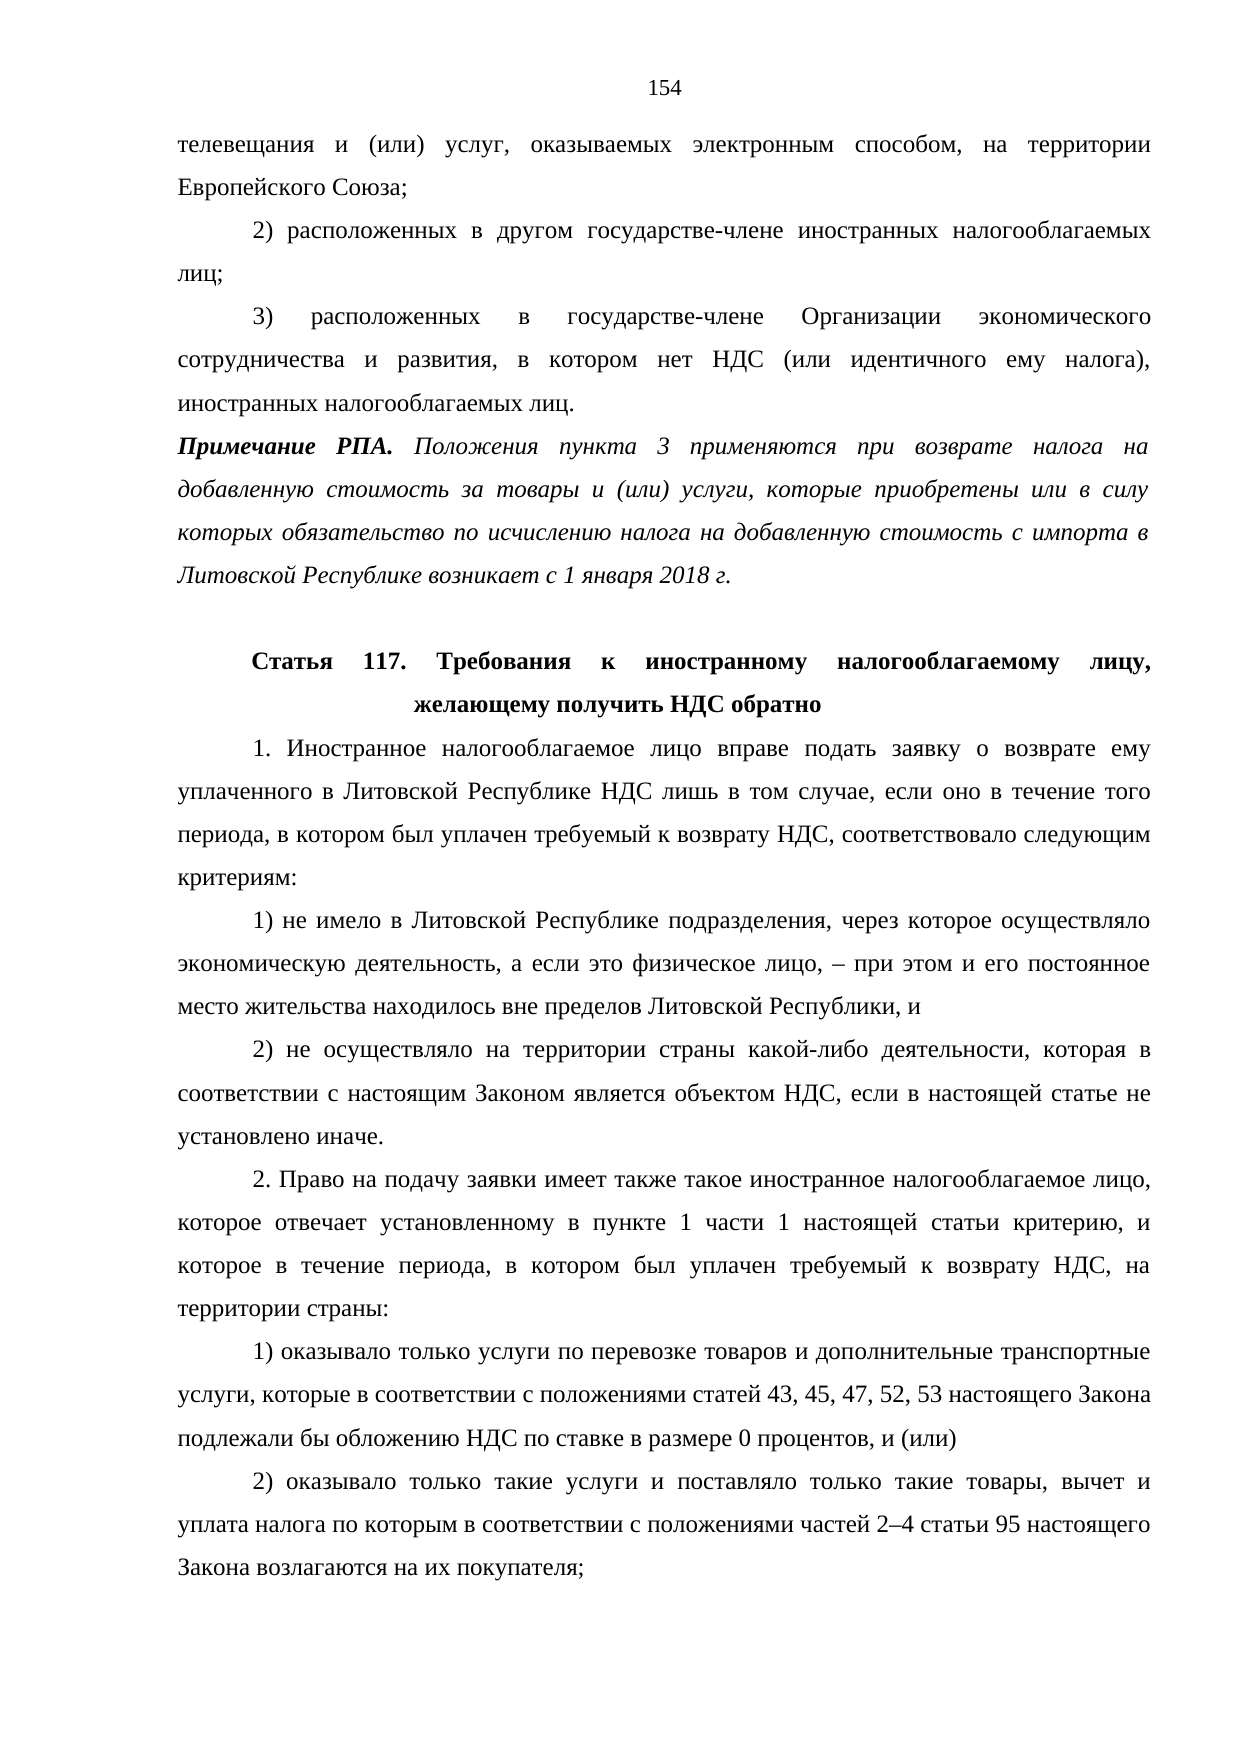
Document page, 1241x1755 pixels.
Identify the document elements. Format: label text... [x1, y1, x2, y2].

text 1. Иностранное налогооблагаемое лицо вправе подать заявку о возврате ему уплаченного в Литовской Республике НДС лишь в том случае, если оно в течение того периода, в котором был уплачен требуемый к возврату НДС, соответствовало следующим критериям: [177, 733, 1152, 891]
text 2) расположенных в другом государстве-члене иностранных налогооблагаемых лиц; [177, 215, 1152, 287]
text Примечание РПА. Положения пункта 3 применяются при возврате налога на добавленную стоимость за товары и (или) услуги, которые приобретены или в силу которых обязательство по исчислению налога на добавленную стоимость с импорта в Литовской Республике возникает с 1 января 2018 г. [177, 431, 1152, 589]
text 2) не осуществляло на территории страны какой-либо деятельности, которая в соответствии с настоящим Законом является объектом НДС, если в настоящей статье не установлено иначе. [177, 1034, 1152, 1149]
text 1) оказывало только услуги по перевозке товаров и дополнительные транспортные услуги, которые в соответствии с положениями статей 43, 45, 47, 52, 53 настоящего Закона подлежали бы обложению НДС по ставке в размере 0 процентов, и (или) [177, 1336, 1152, 1451]
text 2) оказывало только такие услуги и поставляло только такие товары, вычет и уплата налога по которым в соответствии с положениями частей 2–4 статьи 95 настоящего Закона возлагаются на их покупателя; [177, 1466, 1152, 1581]
text 1) не имело в Литовской Республике подразделения, через которое осуществляло экономическую деятельность, а если это физическое лицо, – при этом и его постоянное место жительства находилось вне пределов Литовской Республики, и [177, 905, 1152, 1020]
text Статья 117. Требования к иностранному налогооблагаемому лицу, желающему получить НДС обратно [251, 646, 1152, 718]
text 2. Право на подачу заявки имеет также такое иностранное налогооблагаемое лицо, которое отвечает установленному в пункте 1 части 1 настоящей статьи критерию, и которое в течение периода, в котором был уплачен требуемый к возврату НДС, на территории страны: [177, 1164, 1152, 1322]
text 3) расположенных в государстве-члене Организации экономического сотрудничества и развития, в котором нет НДС (или идентичного ему налога), иностранных налогооблагаемых лиц. [177, 301, 1152, 416]
text телевещания и (или) услуг, оказываемых электронным способом, на территории Европейского Союза; [177, 129, 1152, 201]
